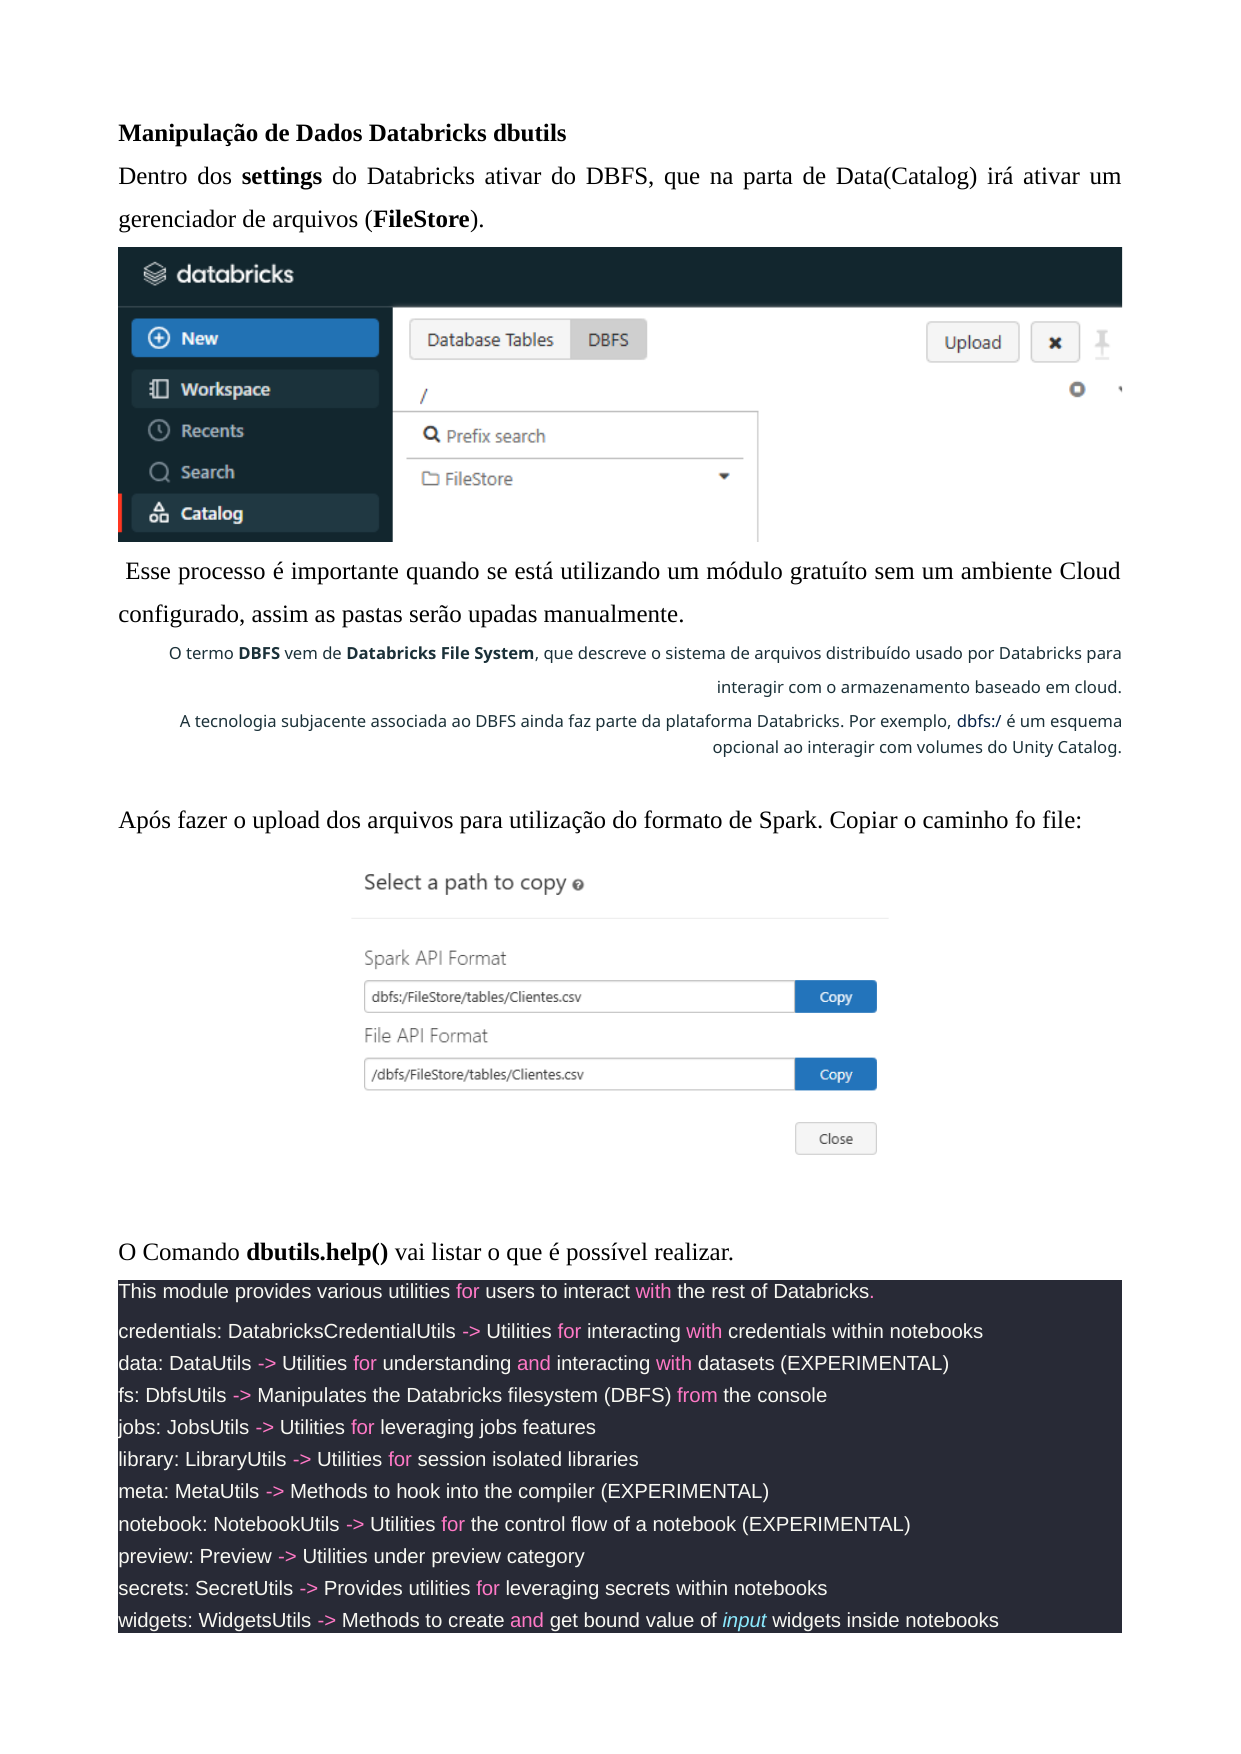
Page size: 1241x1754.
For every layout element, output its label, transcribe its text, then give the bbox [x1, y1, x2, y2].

text This module provides various utilities for users to interact with the rest of Databricks. [118, 1280, 1122, 1303]
text Manipulação de Dados Databricks dbutils [118, 118, 1122, 147]
text Dentro dos settings do Databricks ativar do DBFS, que na parta de Data(Catalog) irá ativar um gerenciador de arquivos (FileStore). [118, 161, 1122, 233]
text Esse processo é importante quando se está utilizando um módulo gratuíto sem um ambiente Cloud configurado, assim as pastas serão upadas manualmente. [118, 542, 1122, 628]
picture [351, 848, 889, 1168]
text credentials: DatabricksCredentialUtils -> Utilities for interacting with credentials within notebooks data: DataUtils -> Utilities for understanding and interacting with datasets (EXPERIMENTAL) fs: DbfsUtils -> Manipulates the Databricks filesystem (DBFS) from the console jobs: JobsUtils -> Utilities for leveraging jobs features library: LibraryUtils -> Utilities for session isolated libraries meta: MetaUtils -> Methods to hook into the compiler (EXPERIMENTAL) notebook: NotebookUtils -> Utilities for the control flow of a notebook (EXPERIMENTAL) preview: Preview -> Utilities under preview category secrets: SecretUtils -> Provides utilities for leveraging secrets within notebooks widgets: WidgetsUtils -> Methods to create and get bound value of input widgets inside notebooks [118, 1315, 1122, 1633]
text A tecnologia subjacente associada ao DBFS ainda faz parte da plataforma Databricks. Por exemplo, dbfs:/ é um esquema opcional ao interagir com volumes do Unity Catalog. [118, 710, 1122, 759]
text Após fazer o upload dos arquivos para utilização do formato de Spark. Copiar o caminho fo file: [118, 805, 1122, 834]
text O termo DBFS vem de Databricks File System, que descreve o sistema de arquivos distribuído usado por Databricks para interagir com o armazenamento baseado em cloud. [118, 642, 1122, 699]
text O Comando dbutils.help() vai listar o que é possível realizar. [118, 1237, 1122, 1265]
picture [118, 247, 1123, 542]
